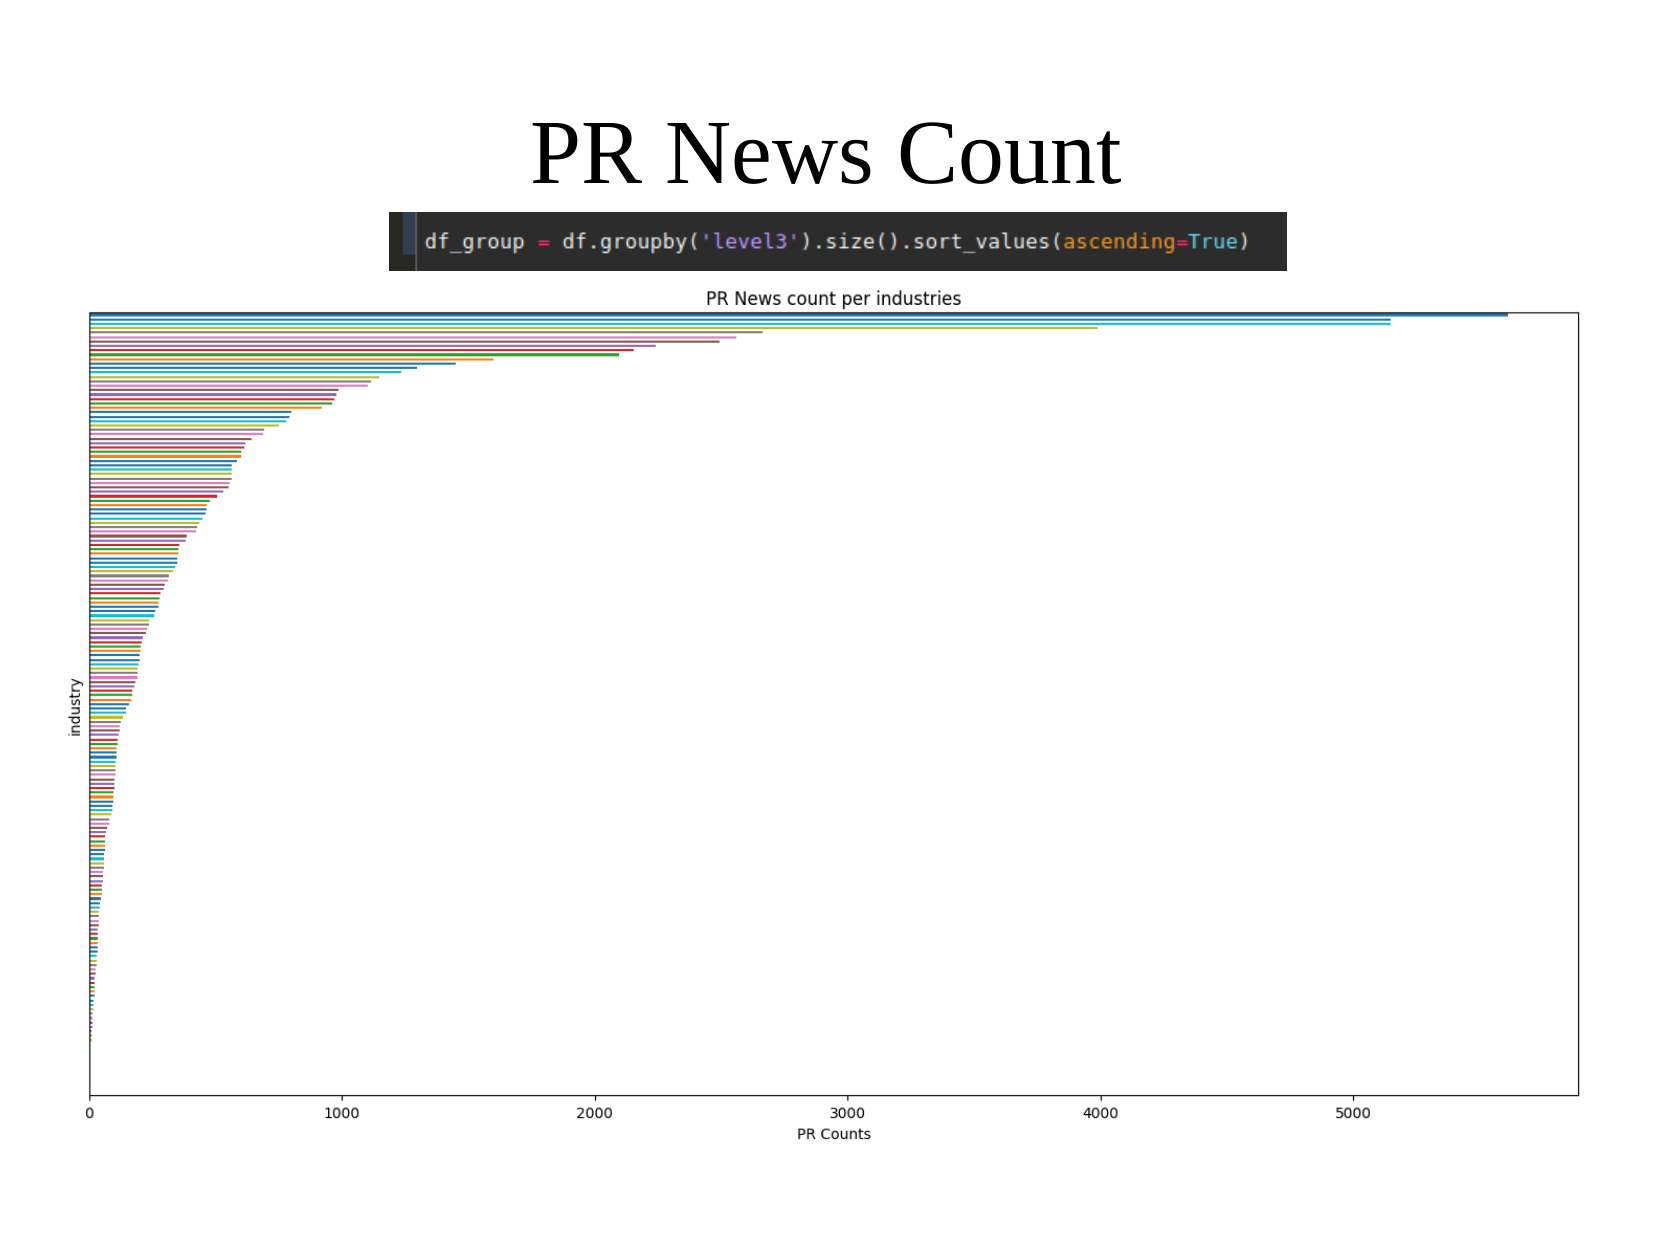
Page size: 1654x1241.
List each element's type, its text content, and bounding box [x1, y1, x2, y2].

title PR News Count [82, 49, 1571, 257]
picture [389, 212, 1287, 271]
picture [59, 283, 1598, 1158]
